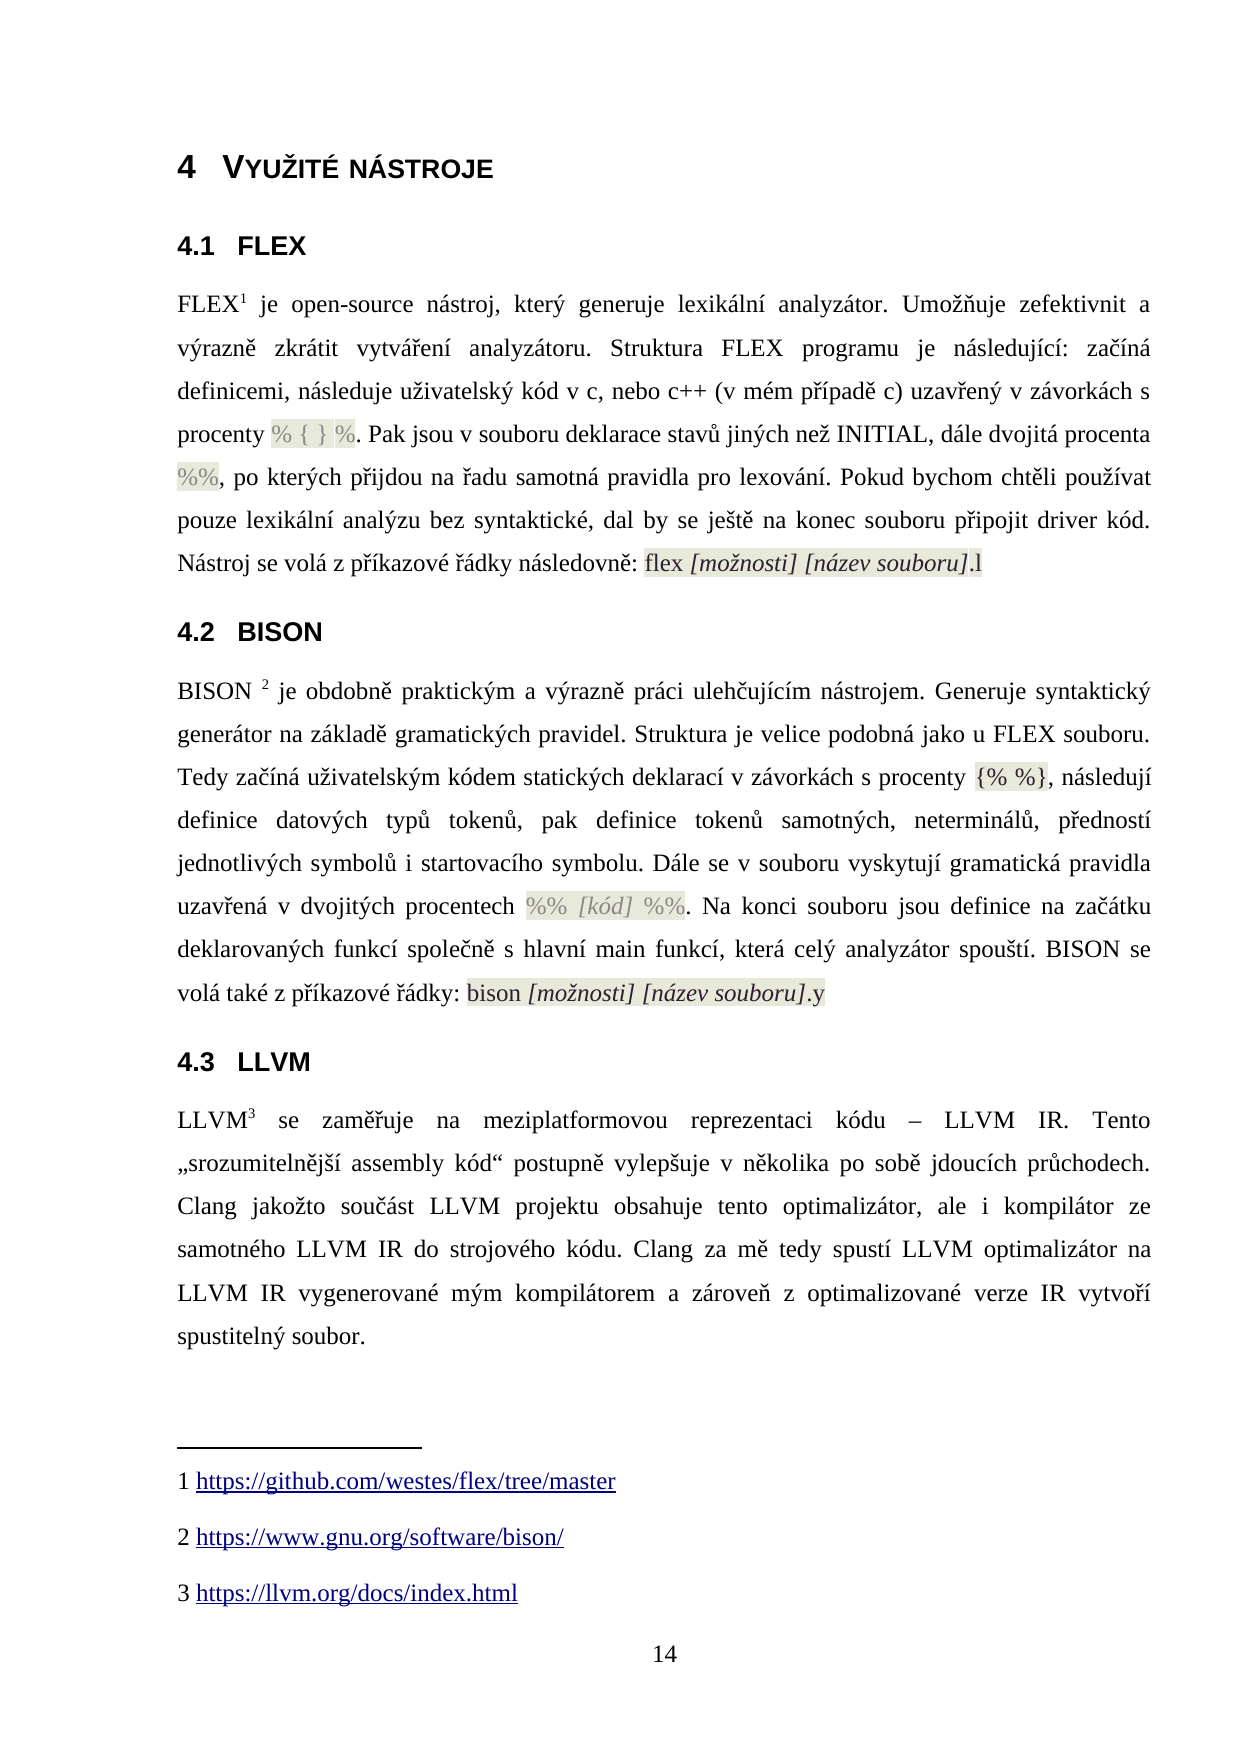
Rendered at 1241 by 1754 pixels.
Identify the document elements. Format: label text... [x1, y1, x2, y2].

text https://www.gnu.org/software/bison/ [177, 1522, 1152, 1551]
text https://llvm.org/docs/index.html [177, 1578, 1152, 1606]
subtitle LLVM [177, 1046, 1152, 1077]
subtitle BISON [177, 616, 1152, 648]
text LLVM se zaměřuje na meziplatformovou reprezentaci kódu – LLVM IR. Tento „srozumitelnější assembly kód“ postupně vylepšuje v několika po sobě jdoucích průchodech. Clang jakožto součást LLVM projektu obsahuje tento optimalizátor, ale i kompilátor ze samotného LLVM IR do strojového kódu. Clang za mě tedy spustí LLVM optimalizátor na LLVM IR vygenerované mým kompilátorem a zároveň z optimalizované verze IR vytvoří spustitelný soubor. [177, 1105, 1152, 1349]
subtitle FLEX [177, 230, 1152, 261]
subtitle Využité nástroje [177, 148, 1152, 186]
text https://github.com/westes/flex/tree/master [177, 1466, 1152, 1495]
text FLEX je open-source nástroj, který generuje lexikální analyzátor. Umožňuje zefektivnit a výrazně zkrátit vytváření analyzátoru. Struktura FLEX programu je následující: začíná definicemi, následuje uživatelský kód v c, nebo c++ (v mém případě c) uzavřený v závorkách s procenty % { } %. Pak jsou v souboru deklarace stavů jiných než INITIAL, dále dvojitá procenta %%, po kterých přijdou na řadu samotná pravidla pro lexování. Pokud bychom chtěli používat pouze lexikální analýzu bez syntaktické, dal by se ještě na konec souboru připojit driver kód. Nástroj se volá z příkazové řádky následovně: flex [možnosti] [název souboru].l [177, 289, 1152, 577]
text BISON je obdobně praktickým a výrazně práci ulehčujícím nástrojem. Generuje syntaktický generátor na základě gramatických pravidel. Struktura je velice podobná jako u FLEX souboru. Tedy začíná uživatelským kódem statických deklarací v závorkách s procenty {% %}, následují definice datových typů tokenů, pak definice tokenů samotných, neterminálů, předností jednotlivých symbolů i startovacího symbolu. Dále se v souboru vyskytují gramatická pravidla uzavřená v dvojitých procentech %% [kód] %%. Na konci souboru jsou definice na začátku deklarovaných funkcí společně s hlavní main funkcí, která celý analyzátor spouští. BISON se volá také z příkazové řádky: bison [možnosti] [název souboru].y [177, 676, 1152, 1006]
